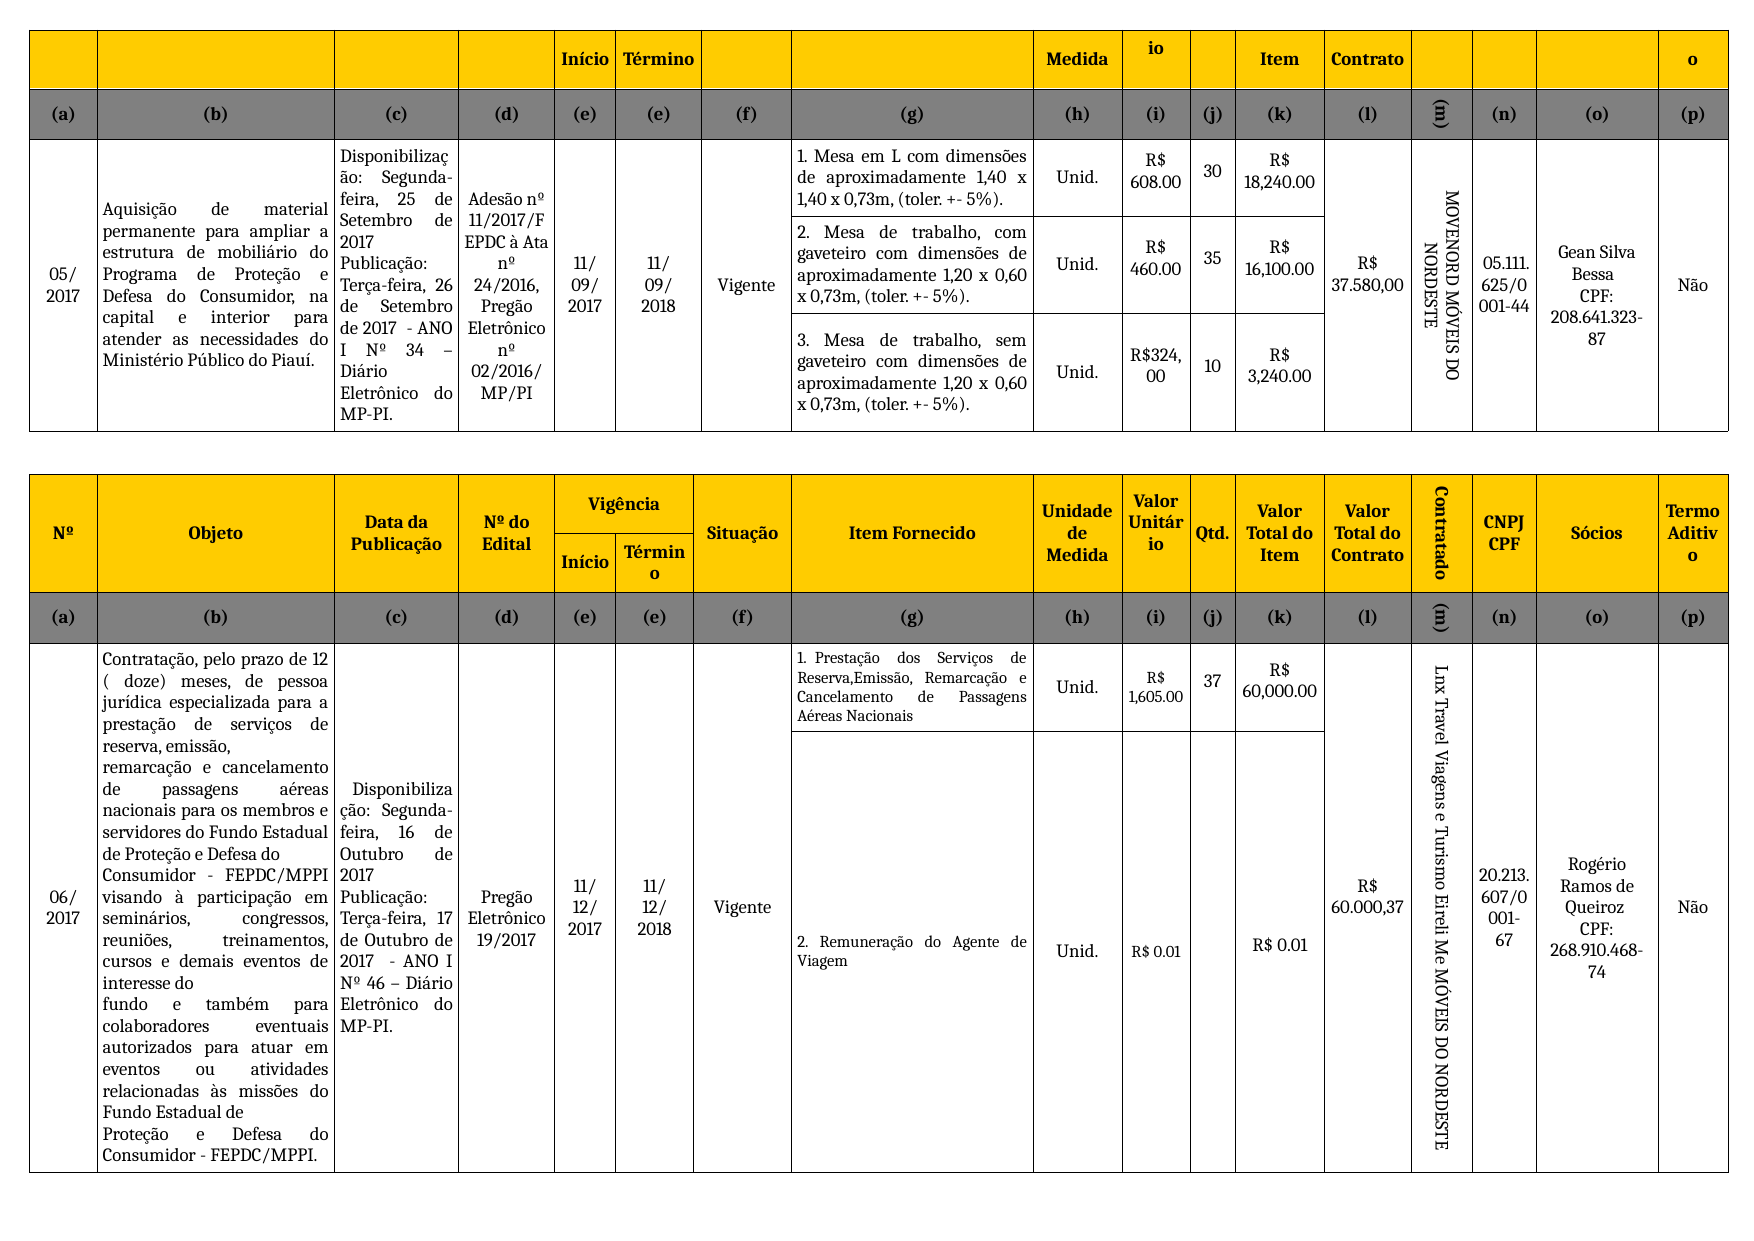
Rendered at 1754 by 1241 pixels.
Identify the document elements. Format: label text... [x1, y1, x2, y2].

table_header Valor Unitário [1123, 475, 1190, 592]
table_cell (f) [702, 90, 791, 139]
table_cell MOVENORD MÓVEIS DO NORDESTE [1412, 140, 1472, 431]
table_cell (k) [1236, 593, 1324, 643]
table_header Medida [1034, 31, 1122, 88]
table_header [1473, 31, 1536, 88]
table_cell Adesão nº 11/2017/FEPDC à Ata nº 24/2016, Pregão Eletrônico nº 02/2016/MP/PI [459, 140, 554, 431]
table_cell R$324,00 [1123, 314, 1190, 431]
table_header Nº do Edital [459, 475, 554, 592]
table_cell (j) [1191, 593, 1235, 643]
table_cell Não [1659, 644, 1728, 1172]
table_header io [1123, 31, 1190, 88]
table_cell (m) [1412, 593, 1472, 643]
table_cell 05/ 2017 [30, 140, 97, 431]
table_cell 3. Mesa de trabalho, sem gaveteiro com dimensões de aproximadamente 1,20 x 0,60 x 0,73m, (toler. +- 5%). [792, 314, 1033, 431]
table_cell (p) [1659, 593, 1728, 643]
table_cell R$ 18.240,00 [1236, 140, 1324, 216]
table_header CNPJ CPF [1473, 475, 1536, 592]
table_cell Início [555, 534, 615, 592]
table_cell (l) [1325, 593, 1411, 643]
table_cell (e) [555, 90, 615, 139]
table_cell 11/ 09/ 2018 [616, 140, 701, 431]
table_cell 11/ 09/ 2017 [555, 140, 615, 431]
table_cell (e) [616, 593, 693, 643]
table_header o [1659, 31, 1728, 88]
table_cell 30 [1191, 140, 1235, 216]
table_cell Vigente [702, 140, 791, 431]
table_cell Gean Silva Bessa CPF: 208.641.323-87 [1537, 140, 1658, 431]
table_cell 06/ 2017 [30, 644, 97, 1172]
table_cell R$ 3.240,00 [1236, 314, 1324, 431]
table_header [1537, 31, 1658, 88]
table_header Nº [30, 475, 97, 592]
table_header [30, 31, 97, 88]
table_cell [1191, 732, 1235, 1172]
table_cell Rogério Ramos de Queiroz CPF: 268.910.468-74 [1537, 644, 1658, 1172]
table_cell R$ 608,00 [1123, 140, 1190, 216]
table_cell (g) [792, 90, 1033, 139]
table_header Valor Total do Contrato [1325, 475, 1411, 592]
table_cell R$ 0,01 [1123, 732, 1190, 1172]
table_cell R$ 16.100,00 [1236, 217, 1324, 313]
table_cell Aquisição de material permanente para ampliar a estrutura de mobiliário do Programa de Proteção e Defesa do Consumidor, na capital e interior para atender as necessidades do Ministério Público do Piauí. [98, 140, 334, 431]
table_cell (a) [30, 90, 97, 139]
table_cell R$ 60.000,00 [1236, 644, 1324, 731]
table_cell Término [616, 534, 693, 592]
table_cell Unid. [1034, 644, 1122, 731]
table_cell Início [555, 31, 615, 88]
table_cell (b) [98, 90, 334, 139]
table_cell (d) [459, 90, 554, 139]
table_cell 2. Mesa de trabalho, com gaveteiro com dimensões de aproximadamente 1,20 x 0,60 x 0,73m, (toler. +- 5%). [792, 217, 1033, 313]
table_cell R$ 0,01 [1236, 732, 1324, 1172]
table_cell Unid. [1034, 217, 1122, 313]
table_header [792, 31, 1033, 88]
table_cell R$ 37.580,00 [1325, 140, 1411, 431]
table_cell (e) [616, 90, 701, 139]
table_header Sócios [1537, 475, 1658, 592]
table_cell (j) [1191, 90, 1235, 139]
table_cell (l) [1325, 90, 1411, 139]
table_cell 10 [1191, 314, 1235, 431]
table_cell R$ 1.605,00 [1123, 644, 1190, 731]
table_cell 1. Mesa em L com dimensões de aproximadamente 1,40 x 1,40 x 0,73m, (toler. +- 5%). [792, 140, 1033, 216]
table_cell Vigente [694, 644, 791, 1172]
table_header Contrato [1325, 31, 1411, 88]
table_cell Disponibilização: Segunda-feira, 16 de Outubro de 2017 Publicação: Terça-feira, 17 de Outubro de 2017 - ANO I Nº 46 – Diário Eletrônico do MP-PI. [335, 644, 458, 1172]
table_cell (i) [1123, 90, 1190, 139]
table_cell Contratação, pelo prazo de 12 ( doze) meses, de pessoa jurídica especializada para a prestação de serviços de reserva, emissão, remarcação e cancelamento de passagens aéreas nacionais para os membros e servidores do Fundo Estadual de Proteção e Defesa do Consumidor - FEPDC/MPPI visando à participação em seminários, congressos, reuniões, treinamentos, cursos e demais eventos de interesse do fundo e também para colaboradores eventuais autorizados para atuar em eventos ou atividades relacionadas às missões do Fundo Estadual de Proteção e Defesa do Consumidor - FEPDC/MPPI. [98, 644, 334, 1172]
table_cell 37 [1191, 644, 1235, 731]
table_cell (b) [98, 593, 334, 643]
table_cell 35 [1191, 217, 1235, 313]
table_header Unidade de Medida [1034, 475, 1122, 592]
table_cell 11/ 12/ 2018 [616, 644, 693, 1172]
table_cell 2. Remuneração do Agente de Viagem [792, 732, 1033, 1172]
table_cell (o) [1537, 593, 1658, 643]
table_cell Lnx Travel Viagens e Turismo Eireli Me MÓVEIS DO NORDESTE [1412, 644, 1472, 1172]
table_cell (m) [1412, 90, 1472, 139]
table_cell (i) [1123, 593, 1190, 643]
table_cell (a) [30, 593, 97, 643]
table_header Situação [694, 475, 791, 592]
table_header Termo Aditivo [1659, 475, 1728, 592]
table_cell Unid. [1034, 732, 1122, 1172]
table_cell (o) [1537, 90, 1658, 139]
table_header [1191, 31, 1235, 88]
table_header Qtd. [1191, 475, 1235, 592]
table_header Objeto [98, 475, 334, 592]
table_cell (n) [1473, 90, 1536, 139]
table_cell (c) [335, 593, 458, 643]
table_cell Disponibilização: Segunda-feira, 25 de Setembro de 2017 Publicação: Terça-feira, 26 de Setembro de 2017 - ANO I Nº 34 – Diário Eletrônico do MP-PI. [335, 140, 458, 431]
table_cell (k) [1236, 90, 1324, 139]
table_cell R$ 60.000,37 [1325, 644, 1411, 1172]
table_cell Não [1659, 140, 1728, 431]
table_cell (h) [1034, 90, 1122, 139]
table_cell Término [616, 31, 701, 88]
table_cell Pregão Eletrônico 19/2017 [459, 644, 554, 1172]
table_header Data da Publicação [335, 475, 458, 592]
table_cell 20.213.607/0001- 67 [1473, 644, 1536, 1172]
table_header [459, 31, 554, 88]
table_header Vigência [555, 475, 693, 533]
table_cell (e) [555, 593, 615, 643]
table_cell (p) [1659, 90, 1728, 139]
table_cell (h) [1034, 593, 1122, 643]
table_cell (n) [1473, 593, 1536, 643]
table_header [98, 31, 334, 88]
table_cell Unid. [1034, 314, 1122, 431]
table_cell (f) [694, 593, 791, 643]
table_cell 11/ 12/ 2017 [555, 644, 615, 1172]
table_cell (g) [792, 593, 1033, 643]
table_cell 05.111.625/0001-44 [1473, 140, 1536, 431]
table_cell R$ 460,00 [1123, 217, 1190, 313]
table_header [335, 31, 458, 88]
table_cell 1. Prestação dos Serviços de Reserva,Emissão, Remarcação e Cancelamento de Passagens Aéreas Nacionais [792, 644, 1033, 731]
table_cell (c) [335, 90, 458, 139]
table_header Item [1236, 31, 1324, 88]
table_header Contratado [1412, 475, 1472, 592]
table_header [1412, 31, 1472, 88]
table_cell (d) [459, 593, 554, 643]
table_header Valor Total do Item [1236, 475, 1324, 592]
table_cell Unid. [1034, 140, 1122, 216]
table_header [702, 31, 791, 88]
table_header Item Fornecido [792, 475, 1033, 592]
